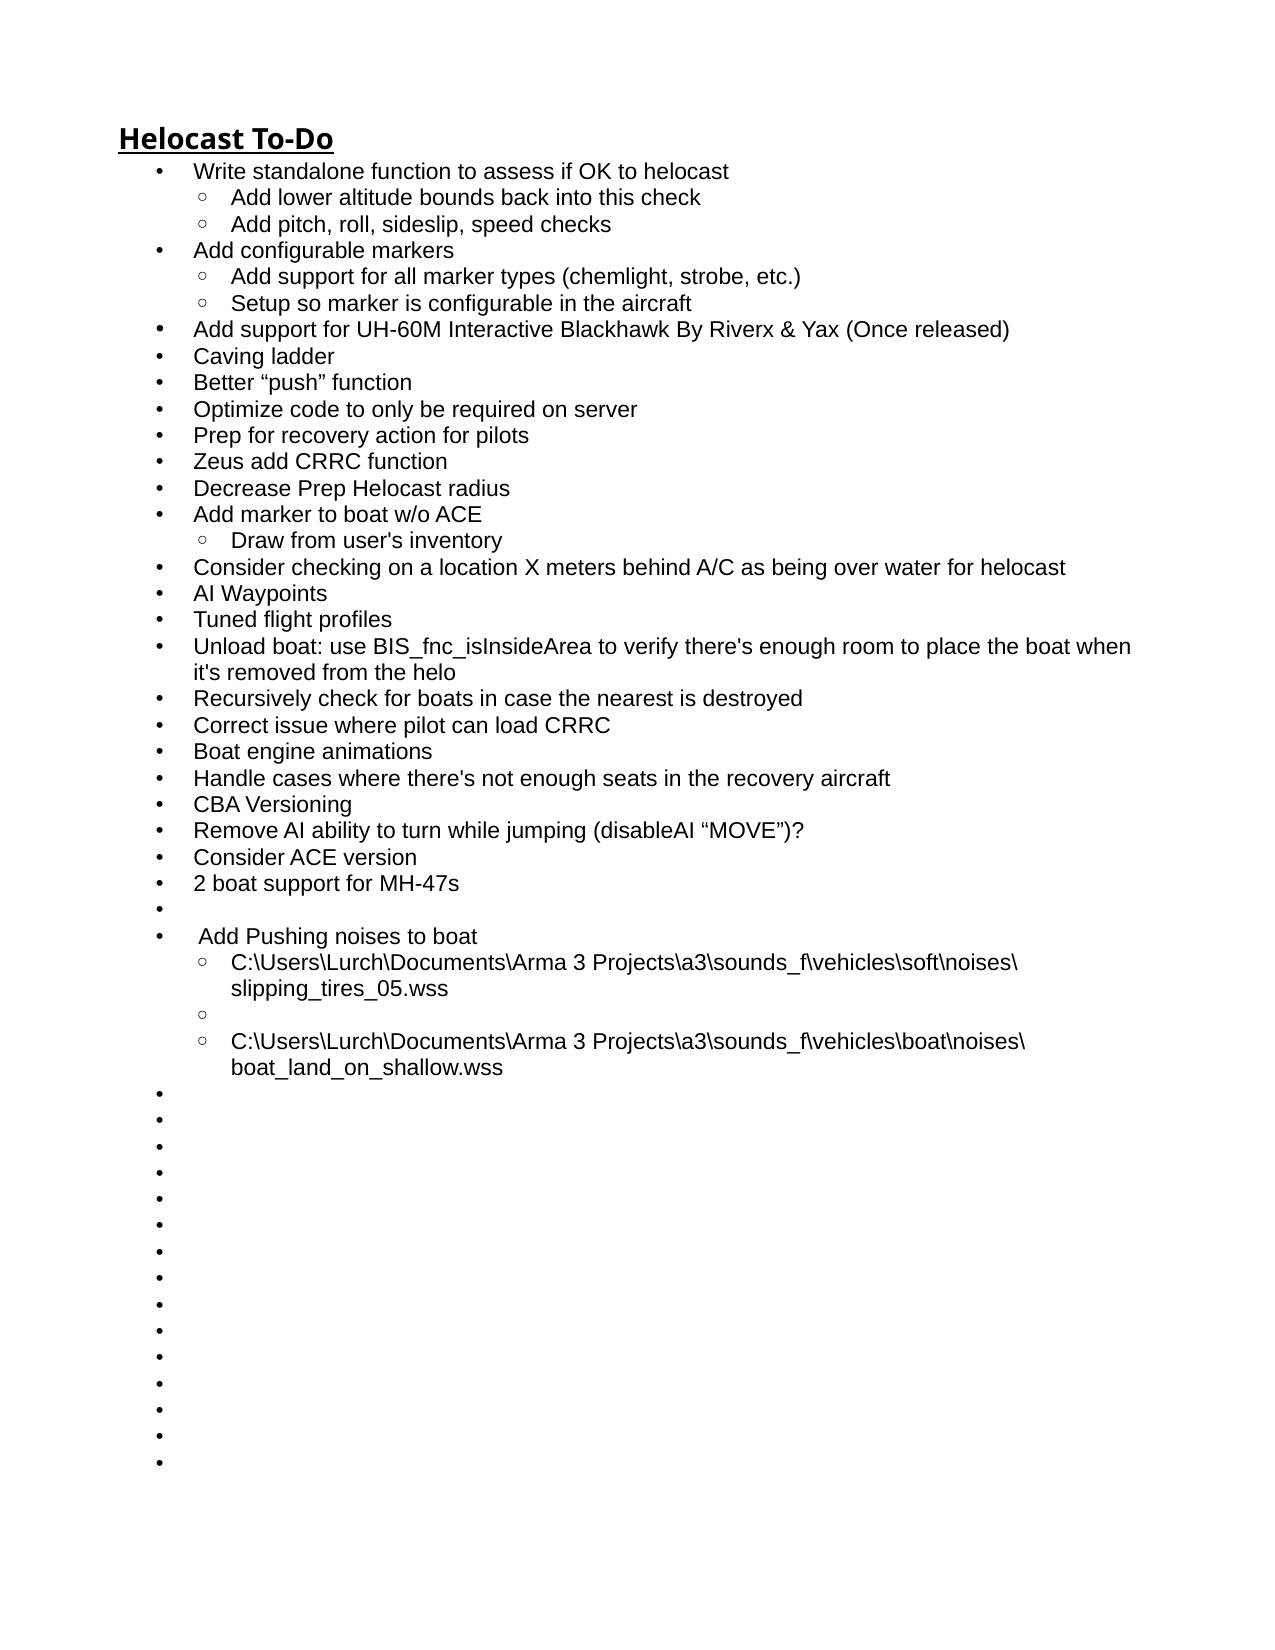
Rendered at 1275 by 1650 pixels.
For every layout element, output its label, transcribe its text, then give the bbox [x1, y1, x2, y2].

list Add Pushing noises to boat [156, 923, 1157, 949]
list Correct issue where pilot can load CRRC [156, 712, 1157, 738]
list Add configurable markers [156, 237, 1157, 263]
list Add marker to boat w/o ACE [156, 501, 1157, 527]
list Recursively check for boats in case the nearest is destroyed [156, 685, 1157, 712]
list Add support for all marker types (chemlight, strobe, etc.) [193, 263, 1157, 289]
list CBA Versioning [156, 791, 1157, 817]
list Unload boat: use BIS_fnc_isInsideArea to verify there's enough room to place the boat when it's removed from the helo [156, 633, 1157, 685]
list Setup so marker is configurable in the aircraft [193, 289, 1157, 316]
list C:\Users\Lurch\Documents\Arma 3 Projects\a3\sounds_f\vehicles\soft\noises\slipping_tires_05.wss [193, 949, 1157, 1002]
list Prep for recovery action for pilots [156, 422, 1157, 448]
list AI Waypoints [156, 580, 1157, 606]
list 2 boat support for MH-47s [156, 870, 1157, 896]
text Helocast To-Do [118, 118, 1157, 158]
list Remove AI ability to turn while jumping (disableAI “MOVE”)? [156, 817, 1157, 843]
list Add lower altitude bounds back into this check [193, 184, 1157, 211]
list Caving ladder [156, 343, 1157, 369]
list Optimize code to only be required on server [156, 396, 1157, 422]
list Better “push” function [156, 369, 1157, 396]
list Boat engine animations [156, 738, 1157, 764]
list Write standalone function to assess if OK to helocast [156, 158, 1157, 184]
list Consider checking on a location X meters behind A/C as being over water for helocast [156, 554, 1157, 580]
list Add pitch, roll, sideslip, speed checks [193, 211, 1157, 237]
list Tuned flight profiles [156, 606, 1157, 633]
list Add support for UH-60M Interactive Blackhawk By Riverx & Yax (Once released) [156, 316, 1157, 343]
list C:\Users\Lurch\Documents\Arma 3 Projects\a3\sounds_f\vehicles\boat\noises\boat_land_on_shallow.wss [193, 1028, 1157, 1081]
list Decrease Prep Helocast radius [156, 474, 1157, 501]
list Handle cases where there's not enough seats in the recovery aircraft [156, 764, 1157, 791]
list Zeus add CRRC function [156, 448, 1157, 474]
list Draw from user's inventory [193, 527, 1157, 554]
list Consider ACE version [156, 843, 1157, 870]
